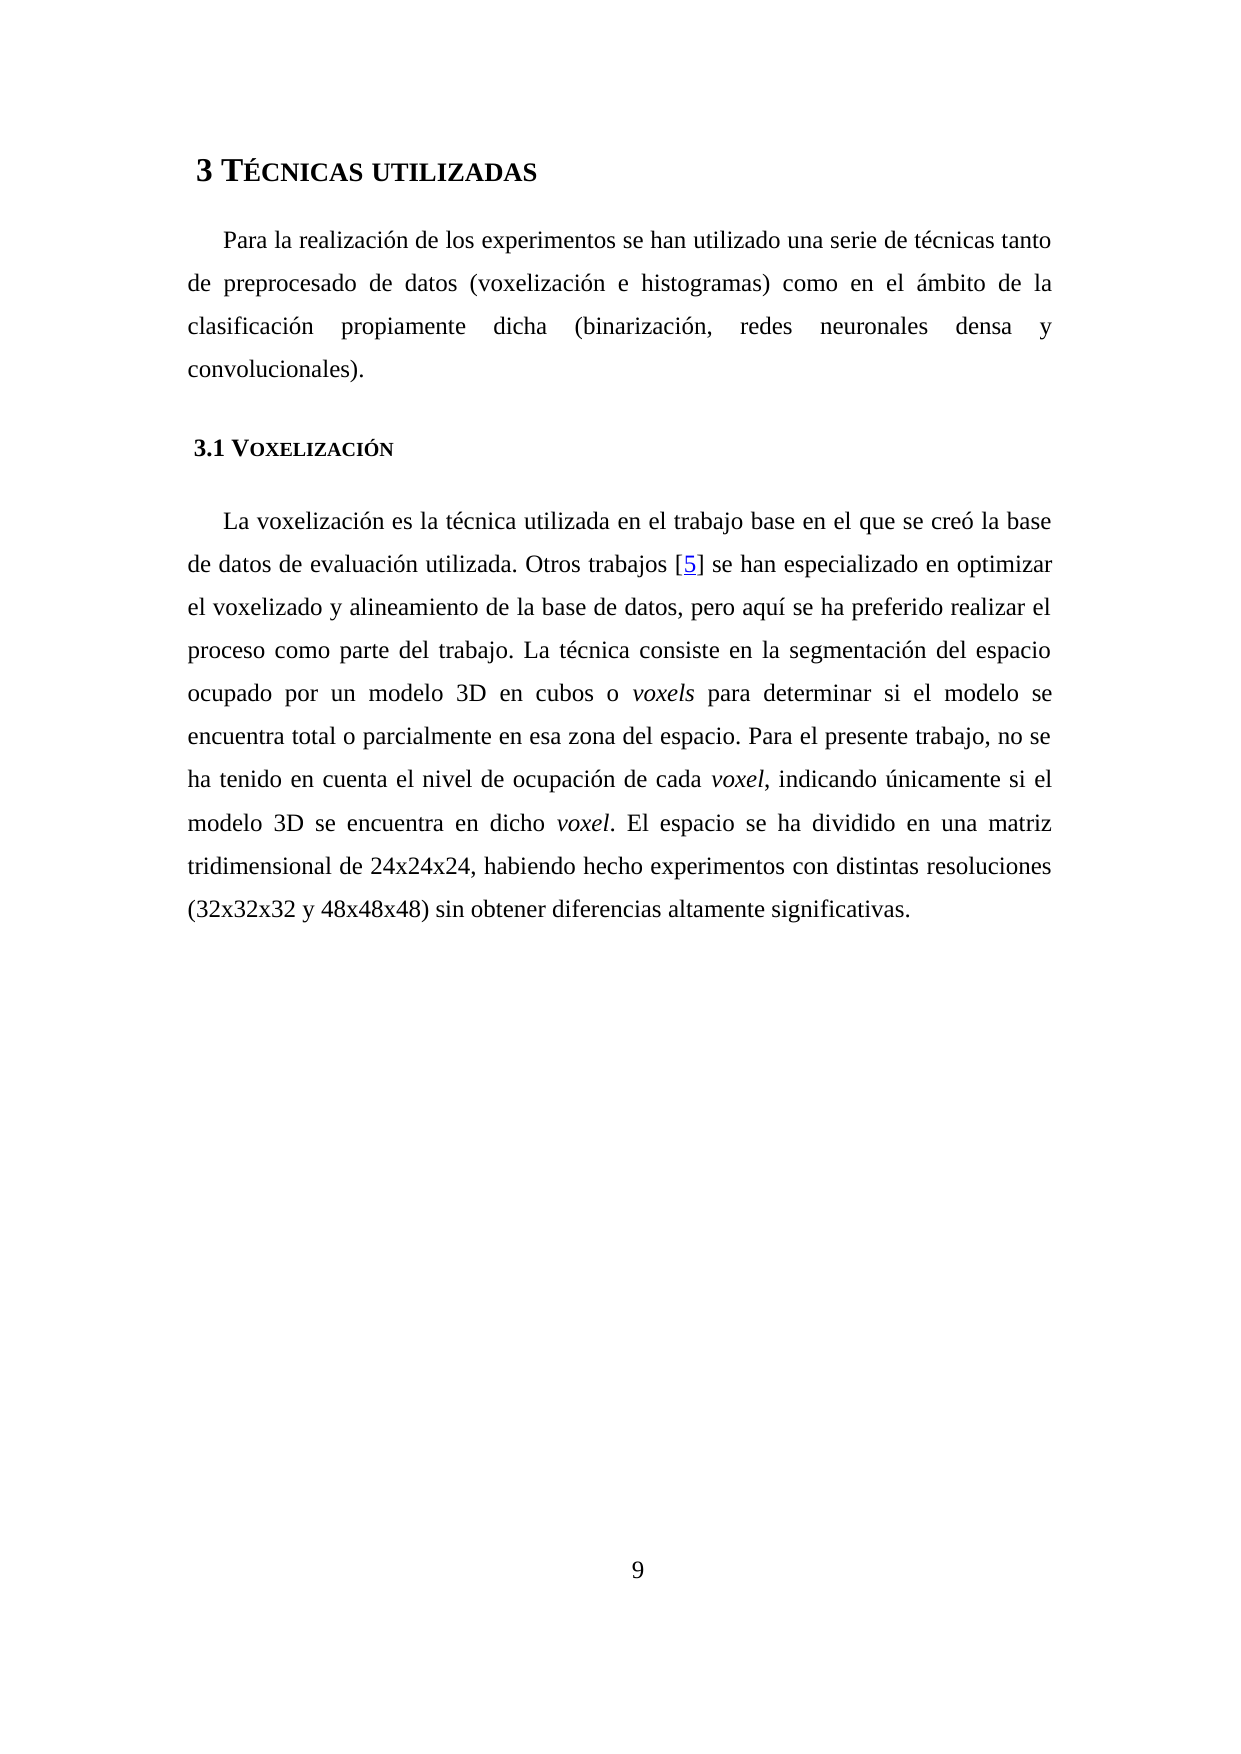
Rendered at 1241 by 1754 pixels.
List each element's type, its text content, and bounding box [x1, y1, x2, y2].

subtitle Voxelización [187, 433, 949, 462]
subtitle Técnicas utilizadas [187, 150, 1053, 188]
text La voxelización es la técnica utilizada en el trabajo base en el que se creó la base de datos de evaluación utilizada. Otros trabajos [5] se han especializado en optimizar el voxelizado y alineamiento de la base de datos, pero aquí se ha preferido realizar el proceso como parte del trabajo. La técnica consiste en la segmentación del espacio ocupado por un modelo 3D en cubos o voxels para determinar si el modelo se encuentra total o parcialmente en esa zona del espacio. Para el presente trabajo, no se ha tenido en cuenta el nivel de ocupación de cada voxel, indicando únicamente si el modelo 3D se encuentra en dicho voxel. El espacio se ha dividido en una matriz tridimensional de 24x24x24, habiendo hecho experimentos con distintas resoluciones (32x32x32 y 48x48x48) sin obtener diferencias altamente significativas. [187, 506, 1053, 923]
text Para la realización de los experimentos se han utilizado una serie de técnicas tanto de preprocesado de datos (voxelización e histogramas) como en el ámbito de la clasificación propiamente dicha (binarización, redes neuronales densa y convolucionales). [187, 225, 1053, 383]
